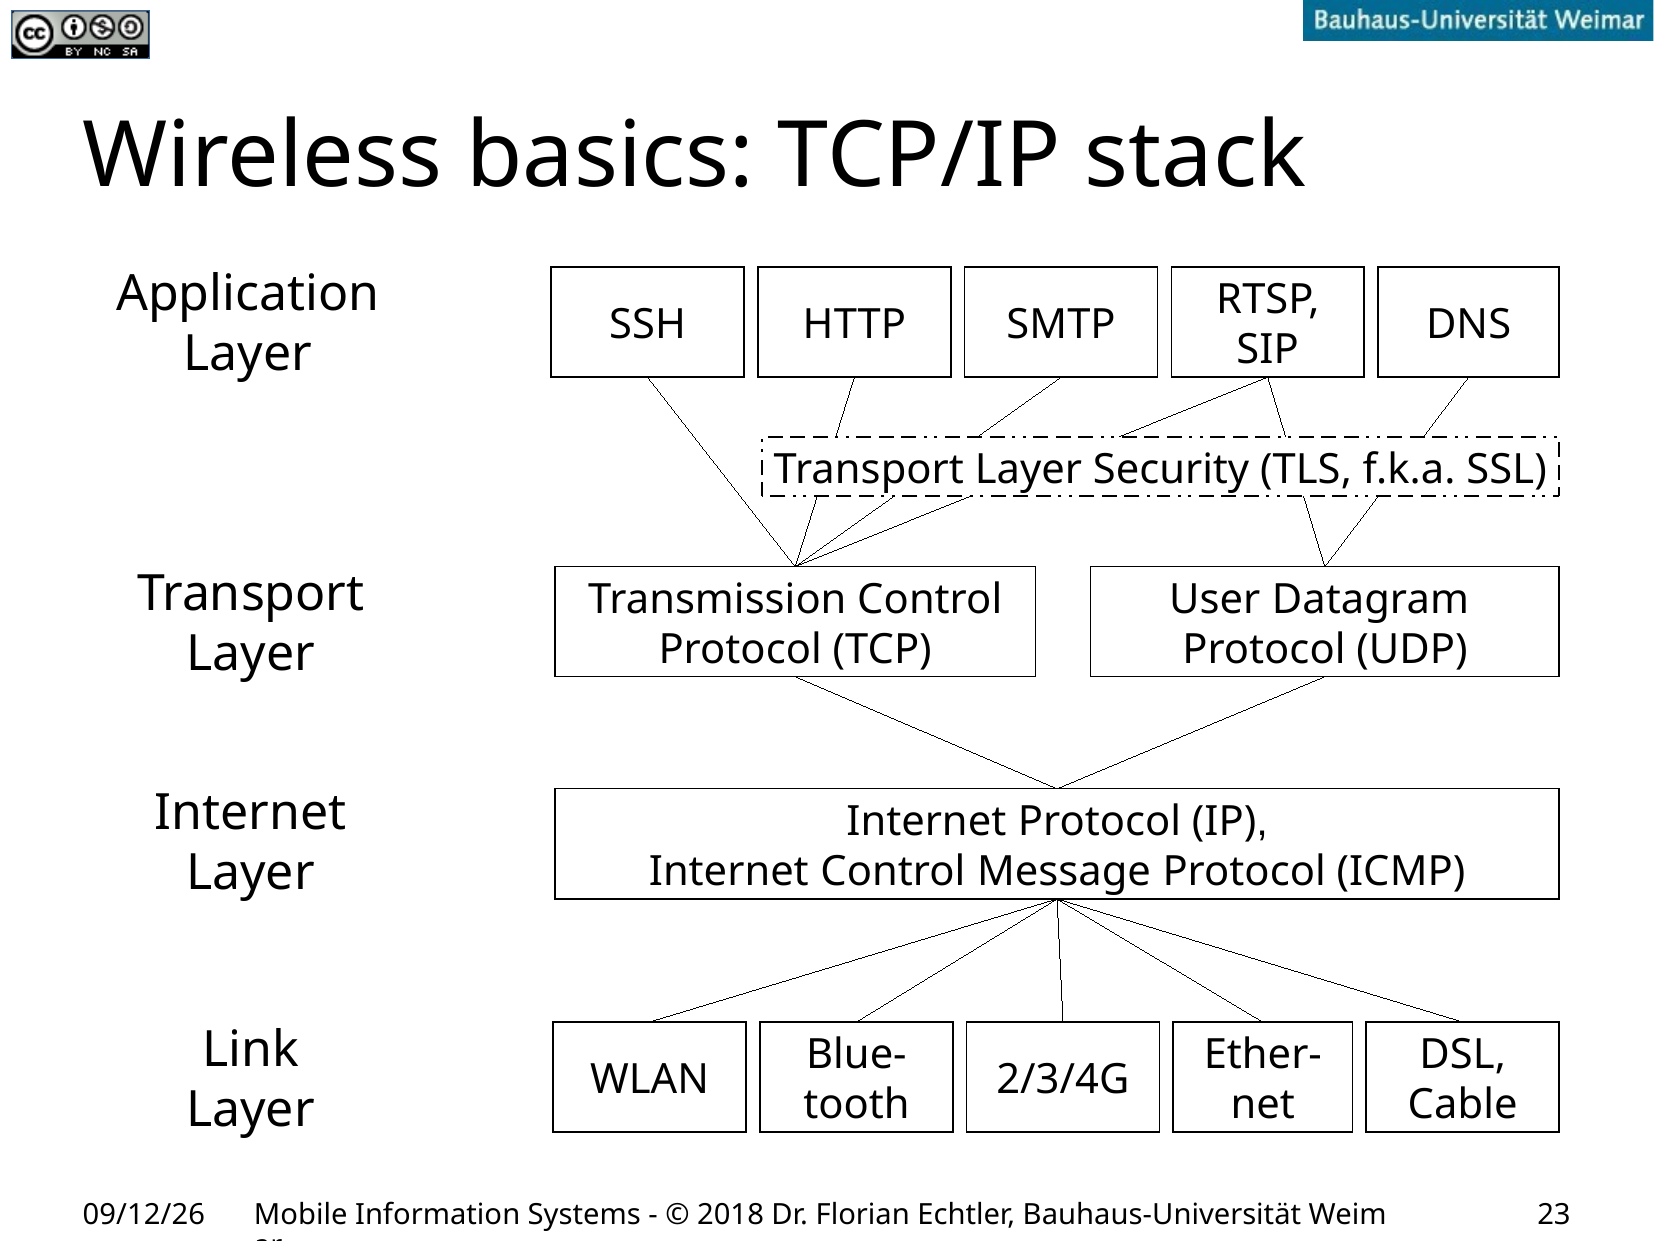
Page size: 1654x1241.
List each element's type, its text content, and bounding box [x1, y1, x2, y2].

text_box WLAN [553, 1021, 747, 1133]
text_box Internet Protocol (IP), Internet Control Message Protocol (ICMP) [555, 788, 1560, 899]
text_box DNS [1377, 266, 1560, 378]
text_box Blue- tooth [759, 1021, 953, 1133]
text_box Internet Layer [140, 771, 362, 907]
text_box 2/3/4G [966, 1021, 1160, 1133]
text_box Application Layer [101, 252, 395, 388]
text_box DSL, Cable [1366, 1021, 1560, 1133]
picture [1630, 36, 1641, 41]
text_box HTTP [757, 266, 951, 378]
picture [12, 11, 149, 58]
text_box SSH [551, 266, 745, 378]
text_box User Datagram Protocol (UDP) [1090, 566, 1560, 677]
text_box Transport Layer [122, 553, 380, 689]
text_box Link Layer [171, 1008, 330, 1144]
text_box RTSP, SIP [1171, 266, 1365, 378]
picture [1313, 7, 1548, 31]
title Wireless basics: TCP/IP stack [82, 47, 1571, 255]
text_box SMTP [964, 266, 1158, 378]
picture [1554, 8, 1644, 32]
text_box Transport Layer Security (TLS, f.k.a. SSL) [761, 437, 1560, 497]
text_box Ether- net [1173, 1021, 1353, 1133]
text_box Transmission Control Protocol (TCP) [555, 566, 1036, 677]
